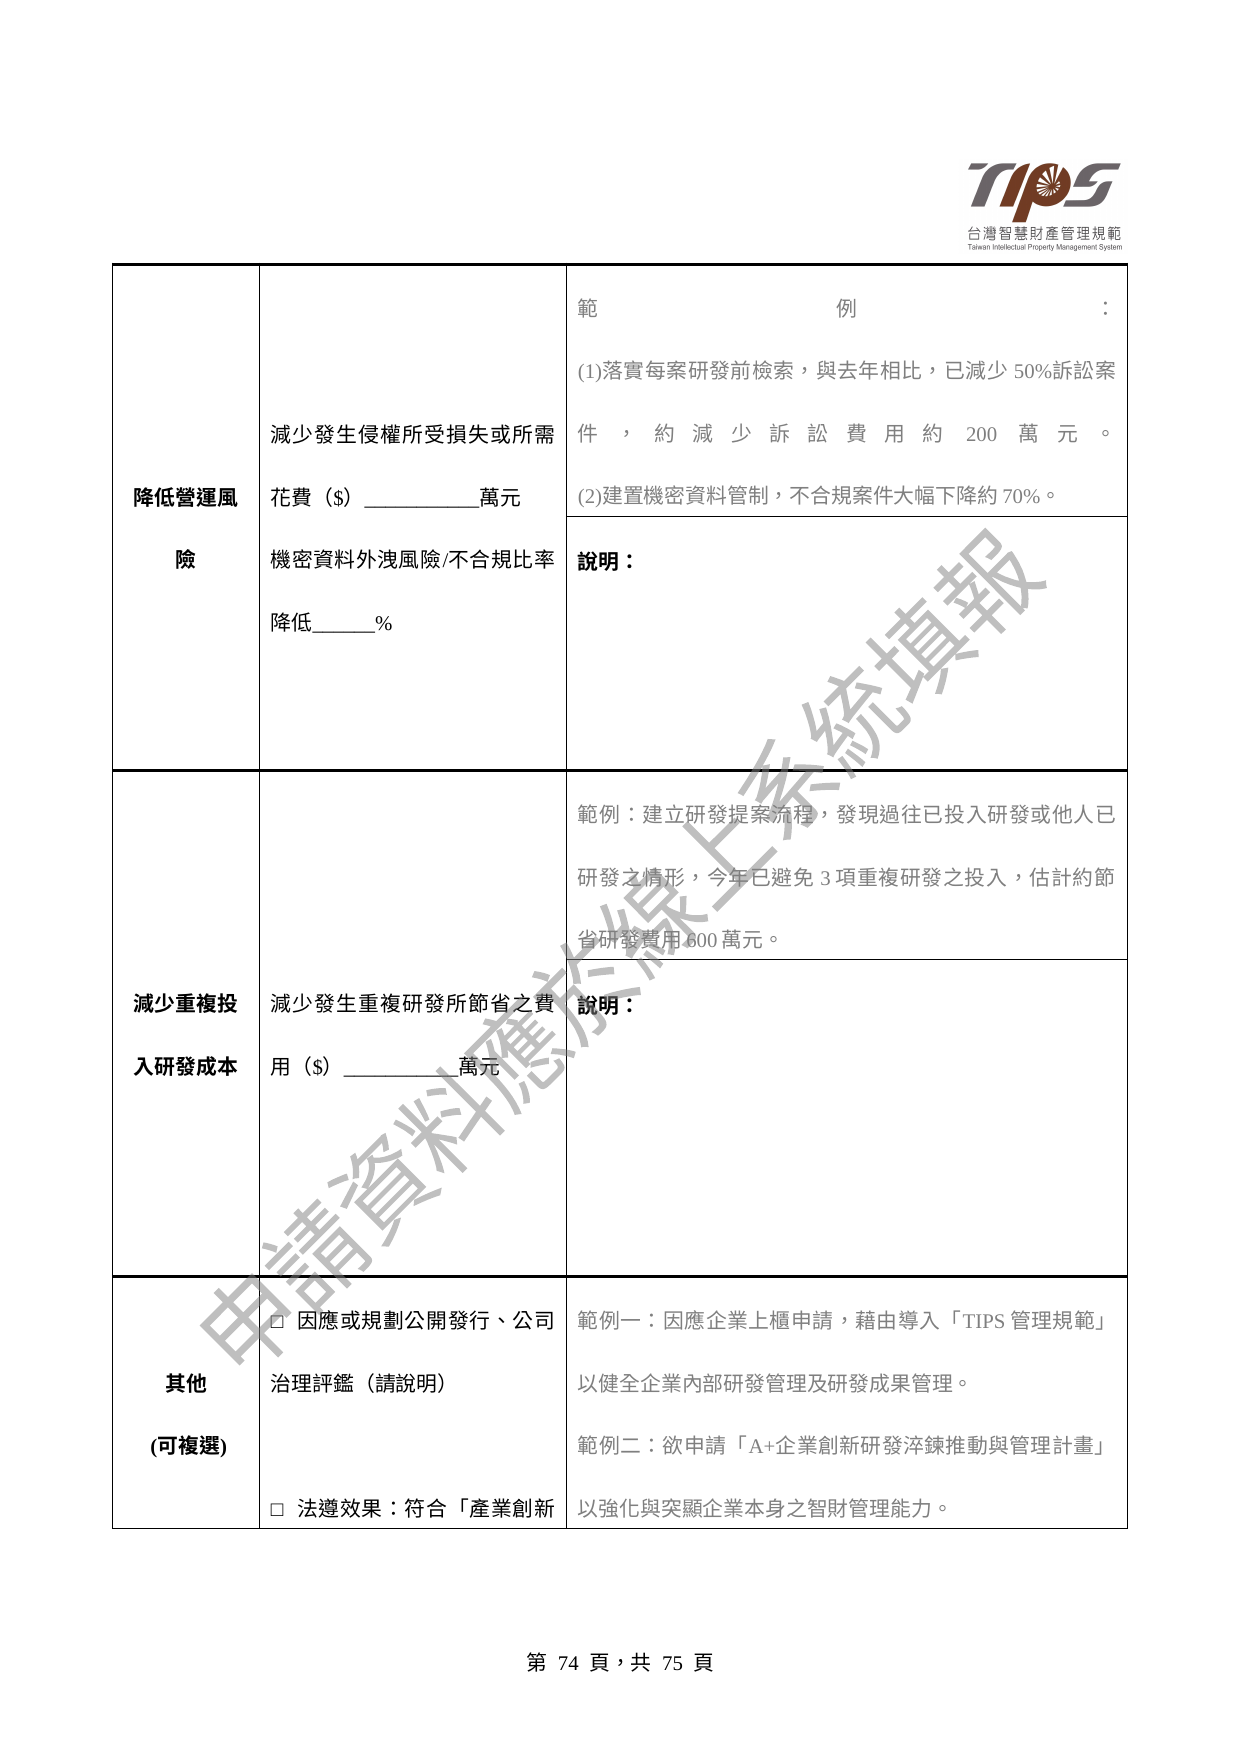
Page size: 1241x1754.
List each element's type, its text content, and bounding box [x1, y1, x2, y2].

table_cell 說明： [567, 517, 1127, 769]
table_cell 範例： (1)落實每案研發前檢索，與去年相比，已減少50%訴訟案件，約減少訴訟費用約200萬元。 (2)建置機密資料管制，不合規案件大幅下降約70%。 [567, 266, 1127, 516]
table_cell 範例：建立研發提案流程，發現過往已投入研發或他人已研發之情形，今年已避免3項重複研發之投入，估計約節省研發費用600萬元。 [567, 772, 1127, 959]
table_cell 減少發生侵權所受損失或所需花費（$）___________萬元 機密資料外洩風險/不合規比率降低______% [260, 266, 566, 769]
table_cell □ 因應或規劃公開發行、公司治理評鑑（請說明） □ 法遵效果：符合「產業創新 [260, 1278, 566, 1528]
table_cell 減少重複投入研發成本 [113, 772, 259, 1275]
table_cell 說明： [567, 960, 1127, 1275]
table_cell 減少發生重複研發所節省之費用（$）___________萬元 [260, 772, 566, 1275]
table_cell 範例一：因應企業上櫃申請，藉由導入「TIPS管理規範」以健全企業內部研發管理及研發成果管理。 範例二：欲申請「A+企業創新研發淬鍊推動與管理計畫」以強化與突顯企業本身之智財管理能力。 [567, 1278, 1127, 1528]
table_cell 其他 (可複選) [113, 1278, 259, 1528]
table_cell 降低營運風險 [113, 266, 259, 769]
